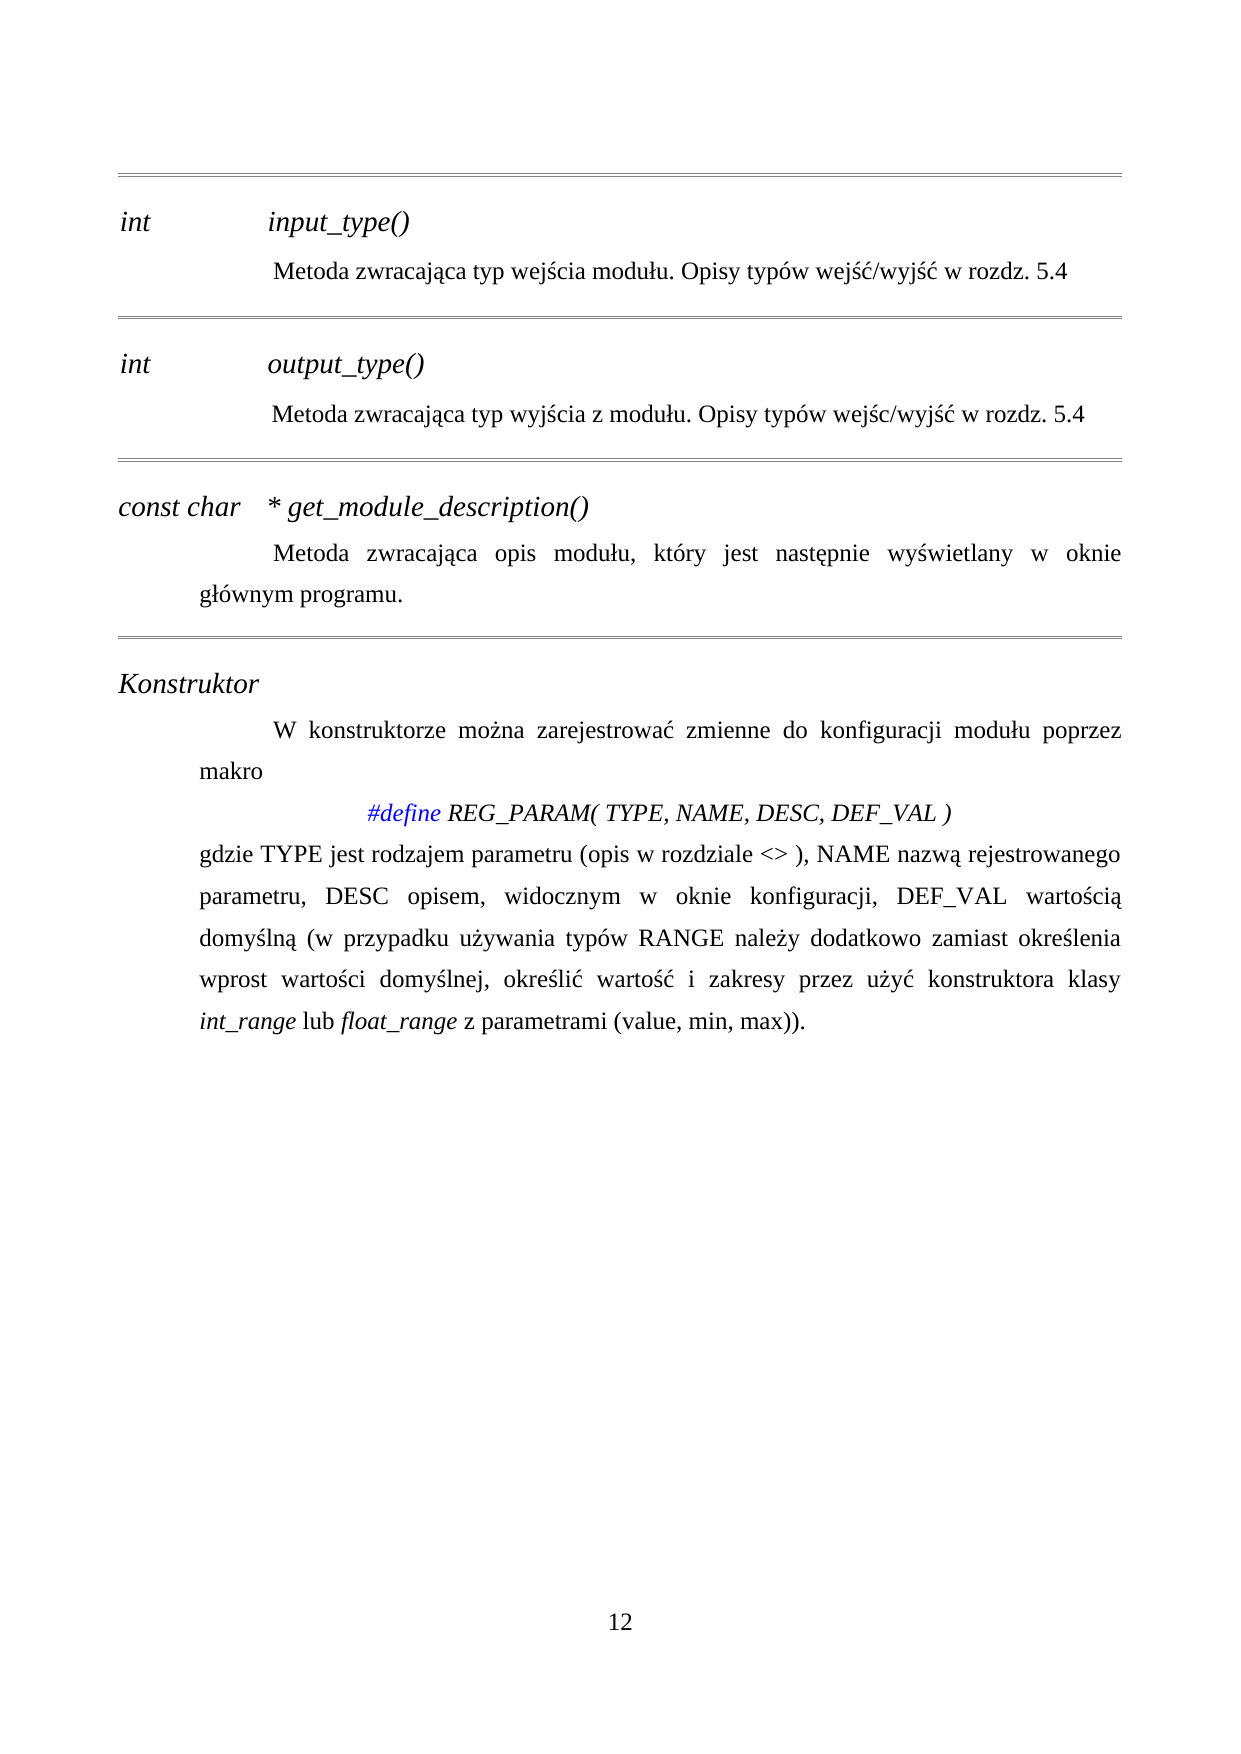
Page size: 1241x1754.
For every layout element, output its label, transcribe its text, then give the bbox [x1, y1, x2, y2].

text int input_type() [119, 205, 1122, 238]
text Metoda zwracająca opis modułu, który jest następnie wyświetlany w oknie głównym programu. [199, 539, 1122, 608]
text Metoda zwracająca typ wejścia modułu. Opisy typów wejść/wyjść w rozdz. 5.4 [199, 254, 1122, 286]
text #define REG_PARAM( TYPE, NAME, DESC, DEF_VAL ) [199, 799, 1122, 827]
text Metoda zwracająca typ wyjścia z modułu. Opisy typów wejśc/wyjść w rozdz. 5.4 [198, 396, 1122, 428]
text gdzie TYPE jest rodzajem parametru (opis w rozdziale <> ), NAME nazwą rejestrowanego parametru, DESC opisem, widocznym w oknie konfiguracji, DEF_VAL wartością domyślną (w przypadku używania typów RANGE należy dodatkowo zamiast określenia wprost wartości domyślnej, określić wartość i zakresy przez użyć konstruktora klasy int_range lub float_range z parametrami (value, min, max)). [199, 841, 1122, 1034]
text W konstruktorze można zarejestrować zmienne do konfiguracji modułu poprzez makro [199, 716, 1122, 785]
text Konstruktor [118, 667, 1122, 700]
text const char * get_module_description() [118, 490, 1122, 523]
text int output_type() [119, 348, 1122, 380]
